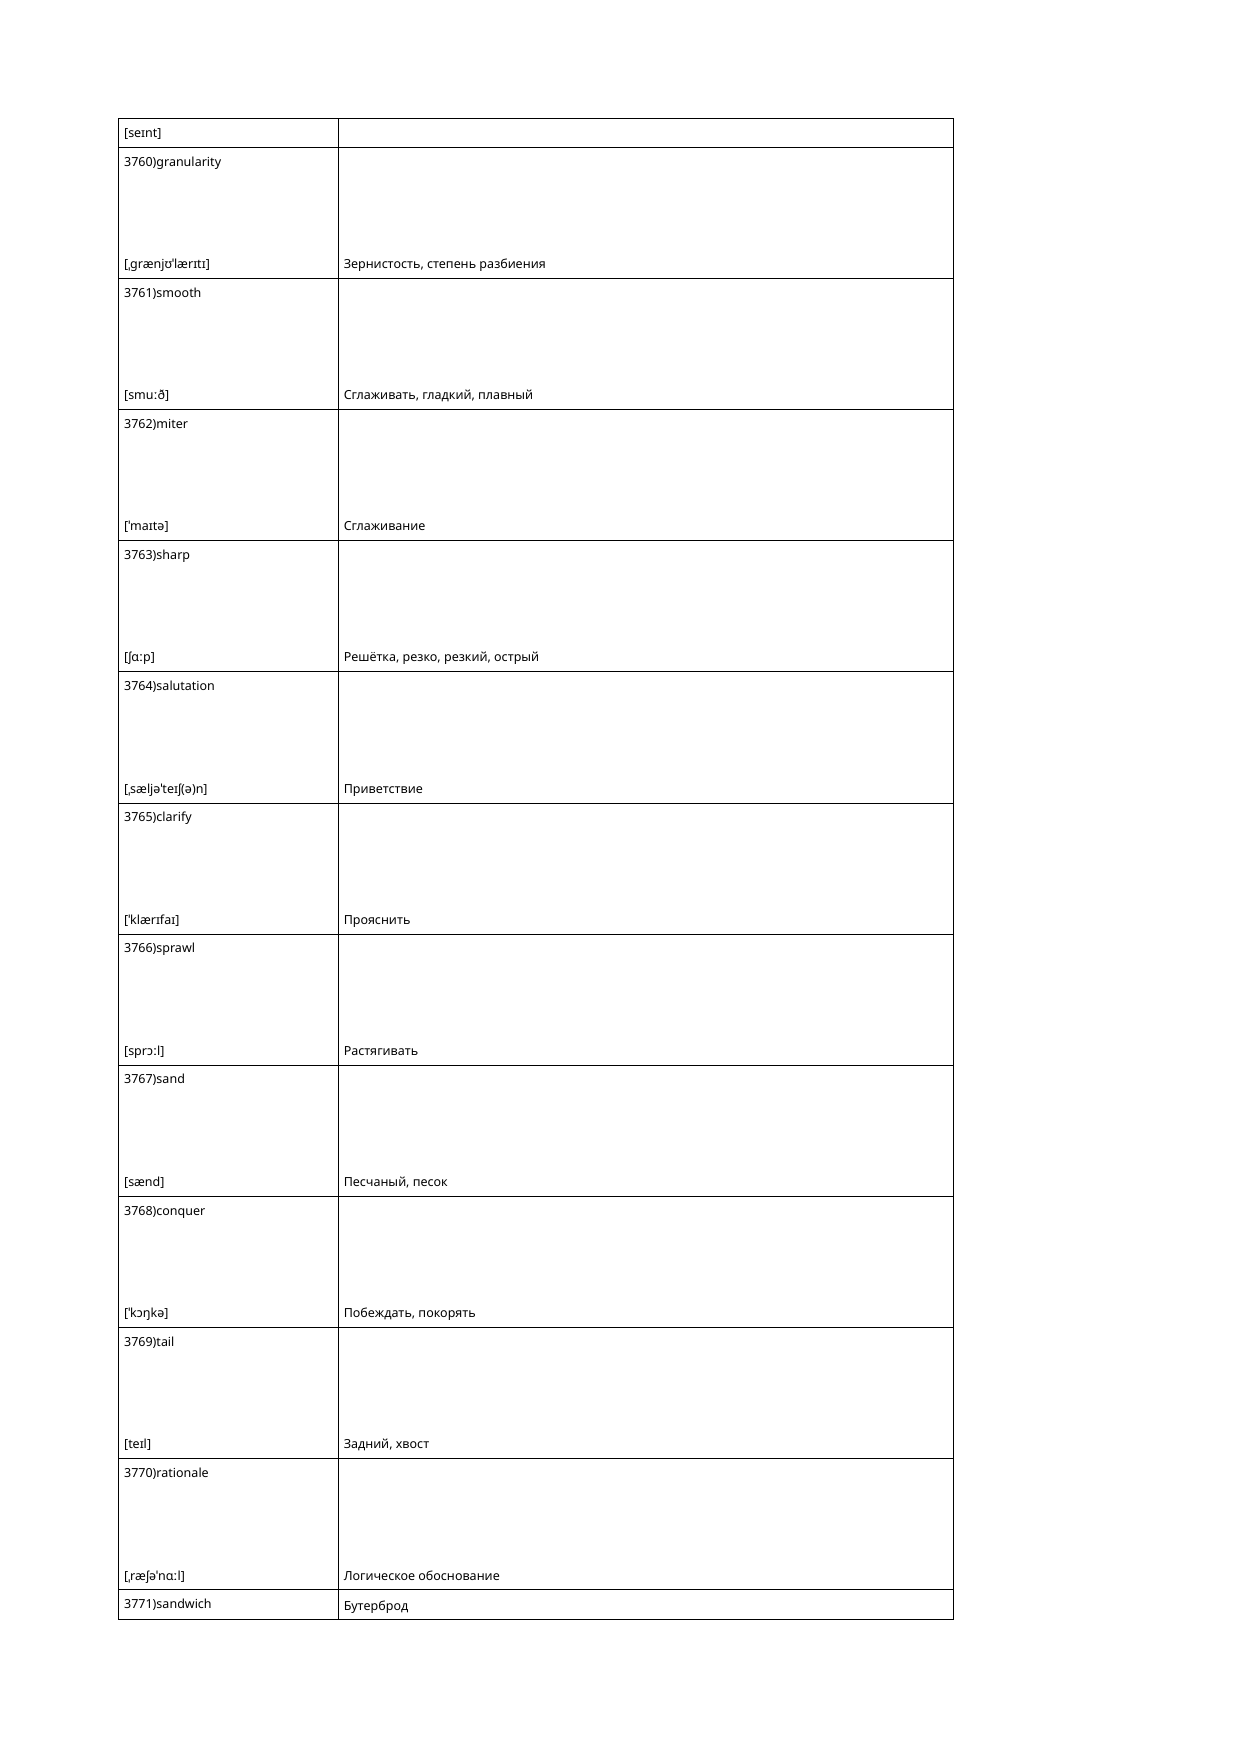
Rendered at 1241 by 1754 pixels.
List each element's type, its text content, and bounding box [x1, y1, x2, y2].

table_cell Логическое обоснование [339, 1459, 953, 1589]
table_cell 3767)sand [sænd] [119, 1066, 338, 1196]
table_cell 3769)tail [teɪl] [119, 1328, 338, 1458]
table_cell 3768)conquer [ˈkɔŋkə] [119, 1197, 338, 1327]
table_cell Задний, хвост [339, 1328, 953, 1458]
table_cell 3771)sandwich [119, 1590, 338, 1619]
table_cell Сглаживать, гладкий, плавный [339, 279, 953, 409]
table_cell Побеждать, покорять [339, 1197, 953, 1327]
table_cell Сглаживание [339, 410, 953, 540]
table_cell 3760)granularity [ˌgrænjʊˈlærɪtɪ] [119, 148, 338, 278]
table_cell 3770)rationale [ˌræʃəˈnɑːl] [119, 1459, 338, 1589]
table_cell 3765)clarify [ˈklærɪfaɪ] [119, 804, 338, 934]
table_cell [seɪnt] [119, 119, 338, 147]
table_cell Песчаный, песок [339, 1066, 953, 1196]
table_cell 3761)smooth [smuːð] [119, 279, 338, 409]
table_cell Зернистость, степень разбиения [339, 148, 953, 278]
table_cell Растягивать [339, 935, 953, 1065]
table_cell Прояснить [339, 804, 953, 934]
table_cell 3762)miter [ˈmaɪtə] [119, 410, 338, 540]
table_cell Решётка, резко, резкий, острый [339, 541, 953, 671]
table_cell Приветствие [339, 672, 953, 802]
table_cell Бутерброд [339, 1590, 953, 1619]
table_cell 3763)sharp [ʃɑːp] [119, 541, 338, 671]
table_cell [339, 119, 953, 147]
table_cell 3766)sprawl [sprɔːl] [119, 935, 338, 1065]
table_cell 3764)salutation [ˌsæljəˈteɪʃ(ə)n] [119, 672, 338, 802]
